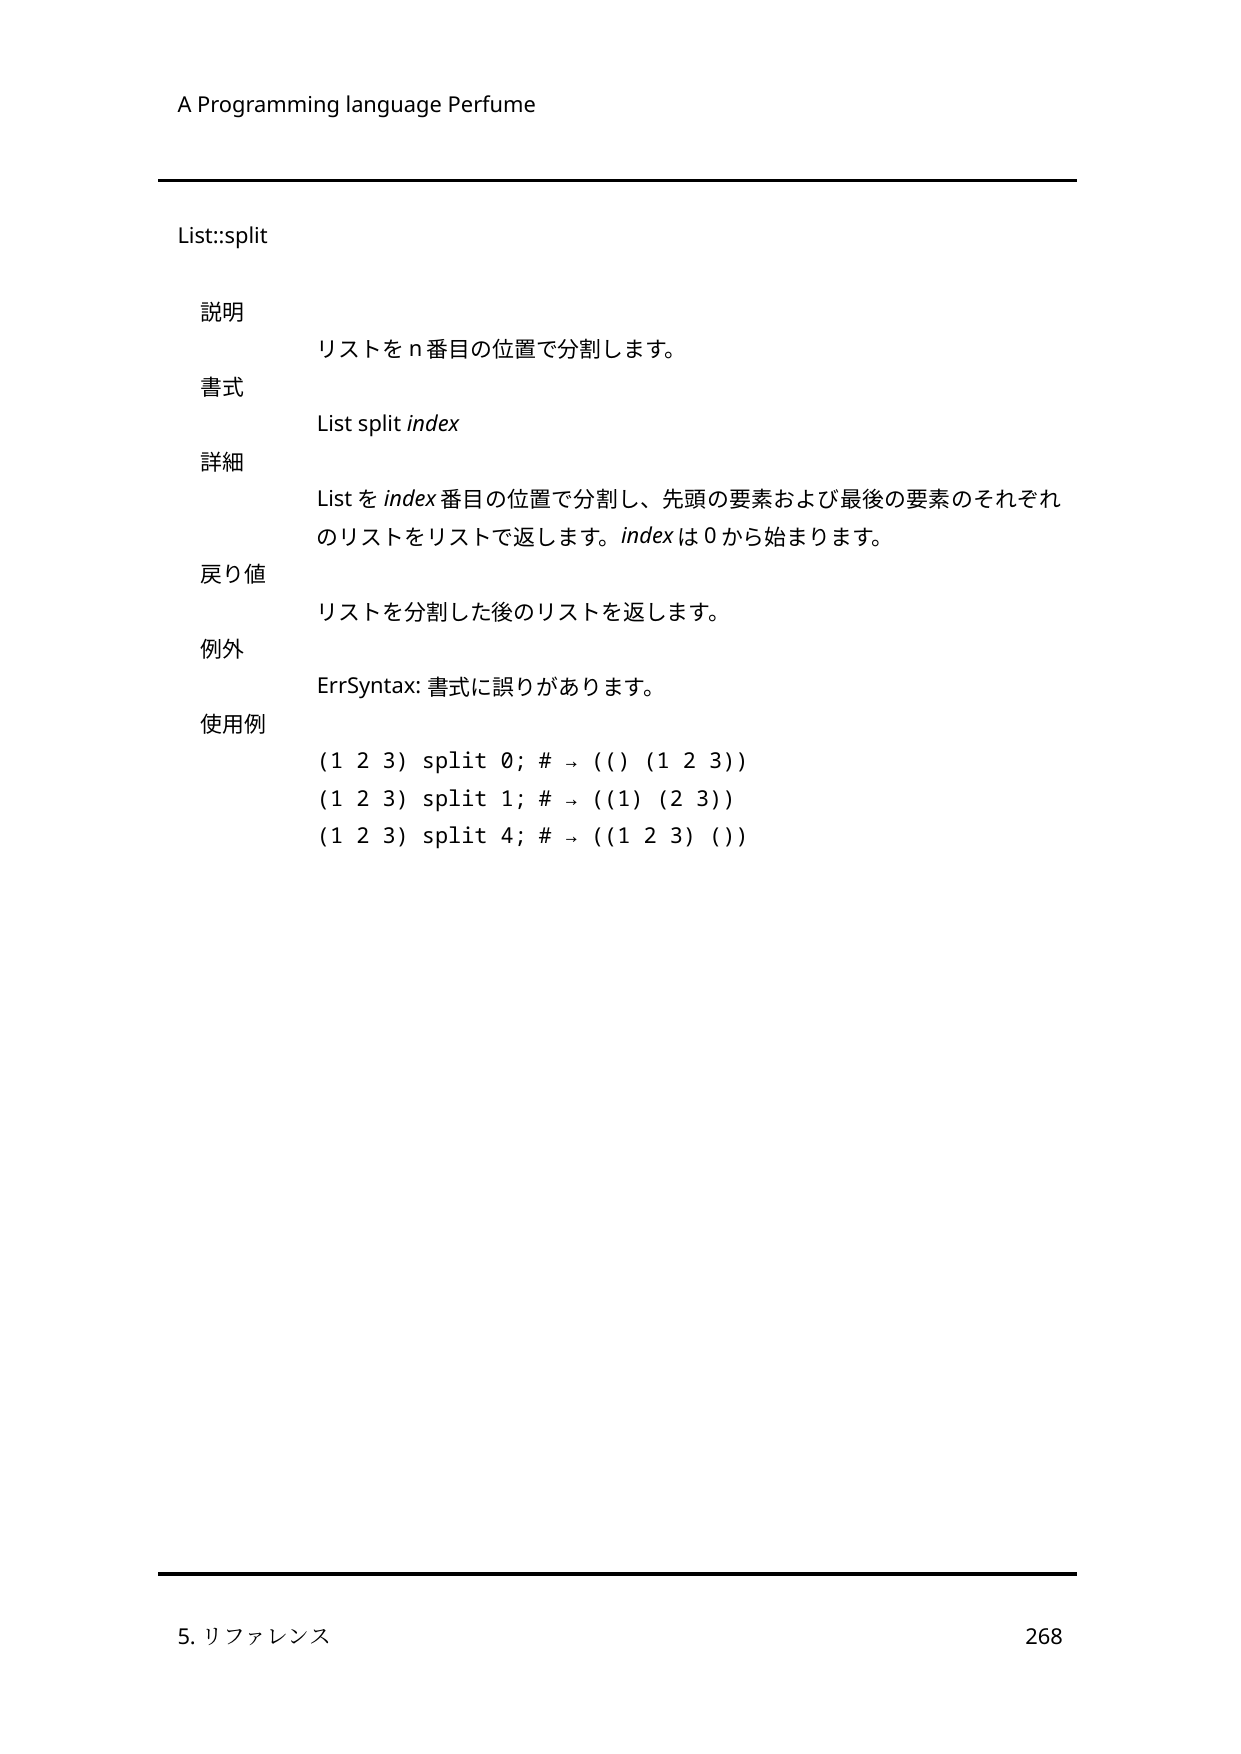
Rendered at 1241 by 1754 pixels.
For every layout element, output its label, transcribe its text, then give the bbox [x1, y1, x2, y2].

table_cell リストを分割した後のリストを返します。 [317, 554, 1063, 629]
table_header 説明 [200, 292, 317, 367]
table_cell (1 2 3) split 0; # → (() (1 2 3)) (1 2 3) split 1; # → ((1) (2 3)) (1 2 3) split 4; # → ((1 2 3) ()) [317, 704, 1063, 854]
table_cell 詳細 [200, 442, 317, 554]
table_cell ErrSyntax: 書式に誤りがあります。 [317, 629, 1063, 704]
table_cell Listをindex番目の位置で分割し、先頭の要素および最後の要素のそれぞれのリストをリストで返します。indexは0から始まります。 [317, 442, 1063, 554]
table_cell 例外 [200, 629, 317, 704]
subtitle List::split [177, 217, 1063, 254]
table_cell List split index [317, 367, 1063, 442]
table_cell 戻り値 [200, 554, 317, 629]
table_cell 使用例 [200, 704, 317, 854]
table_cell 書式 [200, 367, 317, 442]
table_header リストをn番目の位置で分割します。 [317, 292, 1063, 367]
